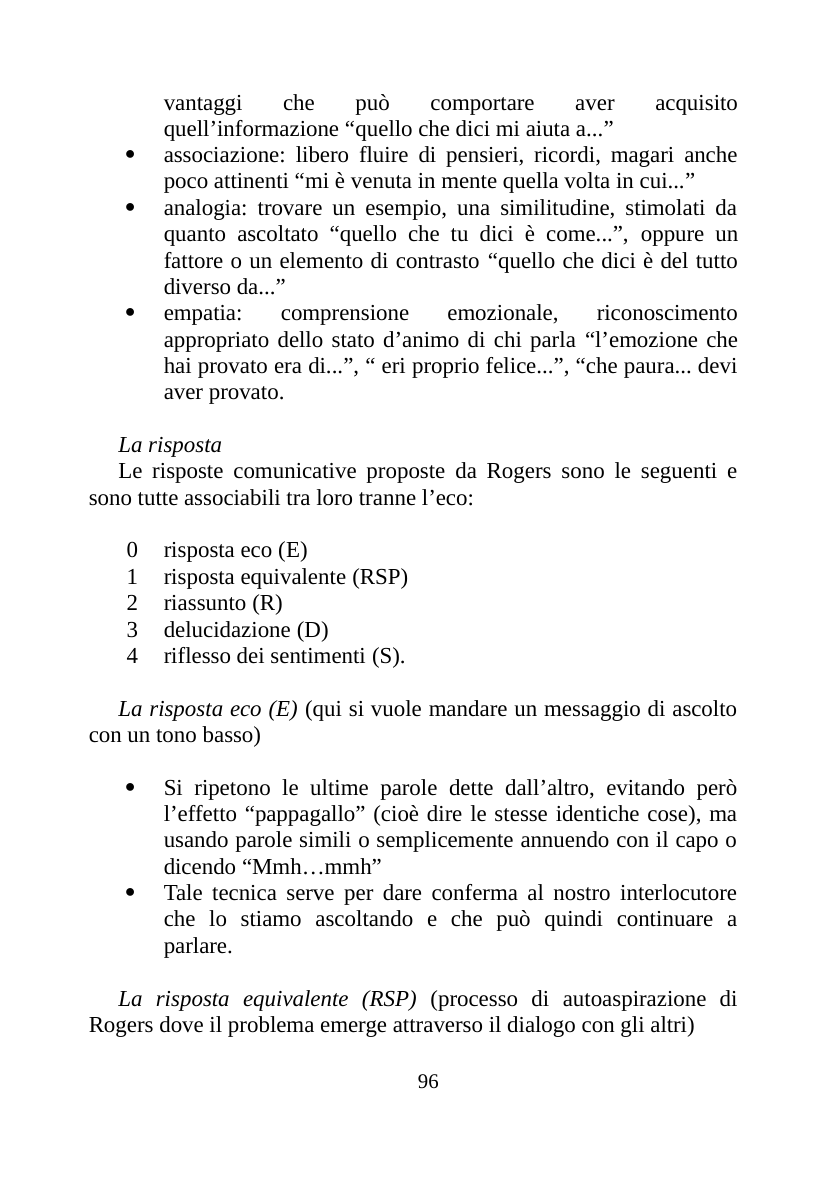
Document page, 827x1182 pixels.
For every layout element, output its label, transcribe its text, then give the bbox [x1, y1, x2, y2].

list delucidazione (D) [126, 616, 738, 642]
list risposta eco (E) [126, 537, 738, 563]
list empatia: comprensione emozionale, riconoscimento appropriato dello stato d’animo di chi parla “l’emozione che hai provato era di...”, “ eri proprio felice...”, “che paura... devi aver provato. [126, 299, 738, 405]
text La risposta eco (E) (qui si vuole mandare un messaggio di ascolto con un tono basso) [88, 695, 738, 747]
text Le risposte comunicative proposte da Rogers sono le seguenti e sono tutte associabili tra loro tranne l’eco: [88, 457, 738, 510]
list riassunto (R) [126, 589, 738, 616]
list vantaggi che può comportare aver acquisito quell’informazione “quello che dici mi aiuta a...” [126, 88, 738, 141]
text La risposta [88, 431, 738, 457]
list associazione: libero fluire di pensieri, ricordi, magari anche poco attinenti “mi è venuta in mente quella volta in cui...” [126, 141, 738, 194]
list Si ripetono le ultime parole dette dall’altro, evitando però l’effetto “pappagallo” (cioè dire le stesse identiche cose), ma usando parole simili o semplicemente annuendo con il capo o dicendo “Mmh…mmh” [126, 774, 738, 879]
list Tale tecnica serve per dare conferma al nostro interlocutore che lo stiamo ascoltando e che può quindi continuare a parlare. [126, 879, 738, 958]
list risposta equivalente (RSP) [126, 563, 738, 589]
list analogia: trovare un esempio, una similitudine, stimolati da quanto ascoltato “quello che tu dici è come...”, oppure un fattore o un elemento di contrasto “quello che dici è del tutto diverso da...” [126, 194, 738, 299]
text La risposta equivalente (RSP) (processo di autoaspirazione di Rogers dove il problema emerge attraverso il dialogo con gli altri) [88, 984, 738, 1037]
list riflesso dei sentimenti (S). [126, 642, 738, 668]
